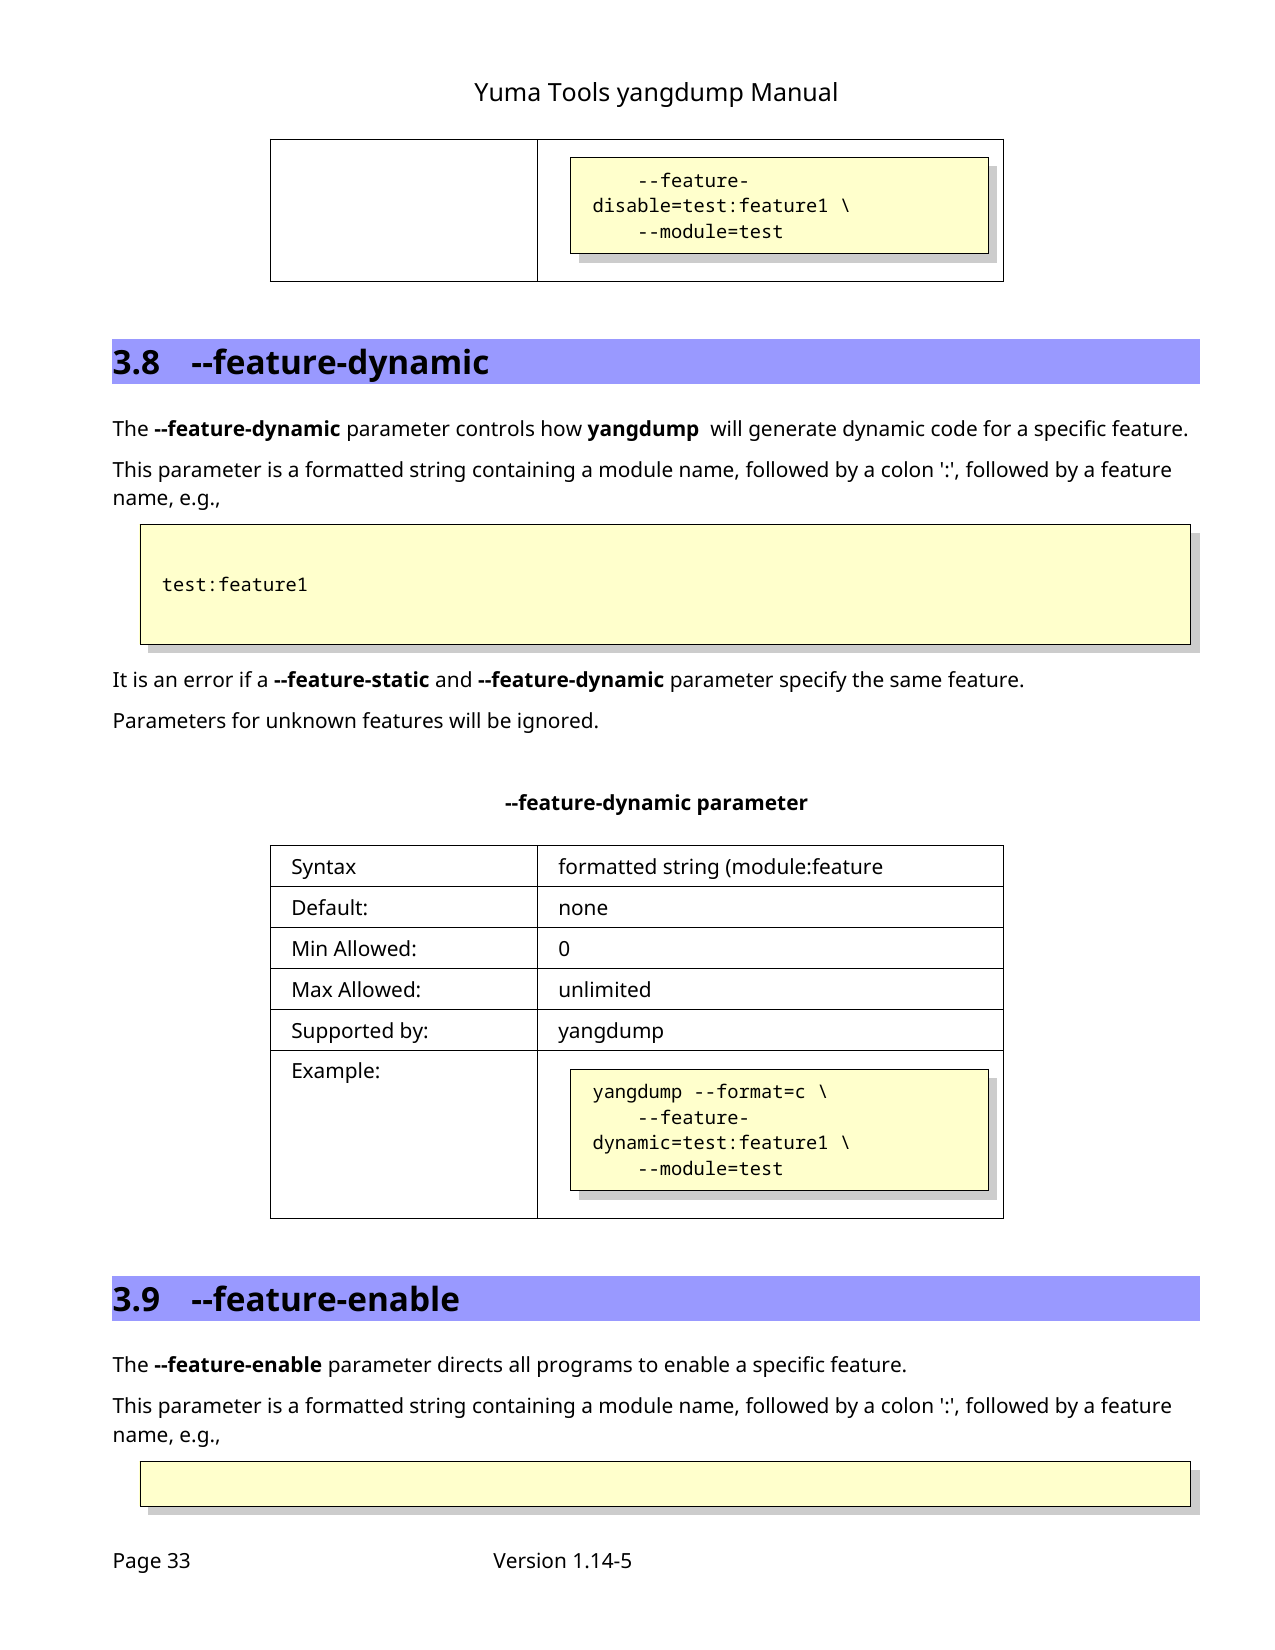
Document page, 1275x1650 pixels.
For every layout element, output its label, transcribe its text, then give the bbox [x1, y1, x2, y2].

text test:feature1 [141, 562, 1190, 597]
text The --feature-dynamic parameter controls how yangdump will generate dynamic code for a specific feature. [112, 414, 1200, 442]
table_cell Min Allowed: [271, 928, 537, 968]
table_cell Supported by: [271, 1010, 537, 1050]
table_cell Default: [271, 887, 537, 927]
table_cell [271, 140, 537, 281]
table_cell none [538, 887, 1003, 927]
subtitle --feature-dynamic [112, 339, 1200, 384]
text Parameters for unknown features will be ignored. [112, 706, 1200, 735]
text The --feature-enable parameter directs all programs to enable a specific feature. [112, 1351, 1200, 1379]
table_cell Max Allowed: [271, 969, 537, 1009]
text This parameter is a formatted string containing a module name, followed by a colon ':', followed by a feature name, e.g., [112, 1392, 1200, 1448]
table_cell --feature-disable=test:feature1 \ --module=test [538, 140, 1003, 281]
table_header formatted string (module:feature [538, 846, 1003, 886]
table_header Syntax [271, 846, 537, 886]
subtitle --feature-enable [112, 1276, 1200, 1321]
table_cell unlimited [538, 969, 1003, 1009]
table_cell yangdump --format=c \ --feature-dynamic=test:feature1 \ --module=test [538, 1051, 1003, 1217]
text It is an error if a --feature-static and --feature-dynamic parameter specify the same feature. [112, 666, 1200, 694]
subtitle --feature-dynamic parameter [127, 788, 1185, 817]
table_cell yangdump [538, 1010, 1003, 1050]
table_cell 0 [538, 928, 1003, 968]
table_cell Example: [271, 1051, 537, 1217]
text This parameter is a formatted string containing a module name, followed by a colon ':', followed by a feature name, e.g., [112, 455, 1200, 512]
